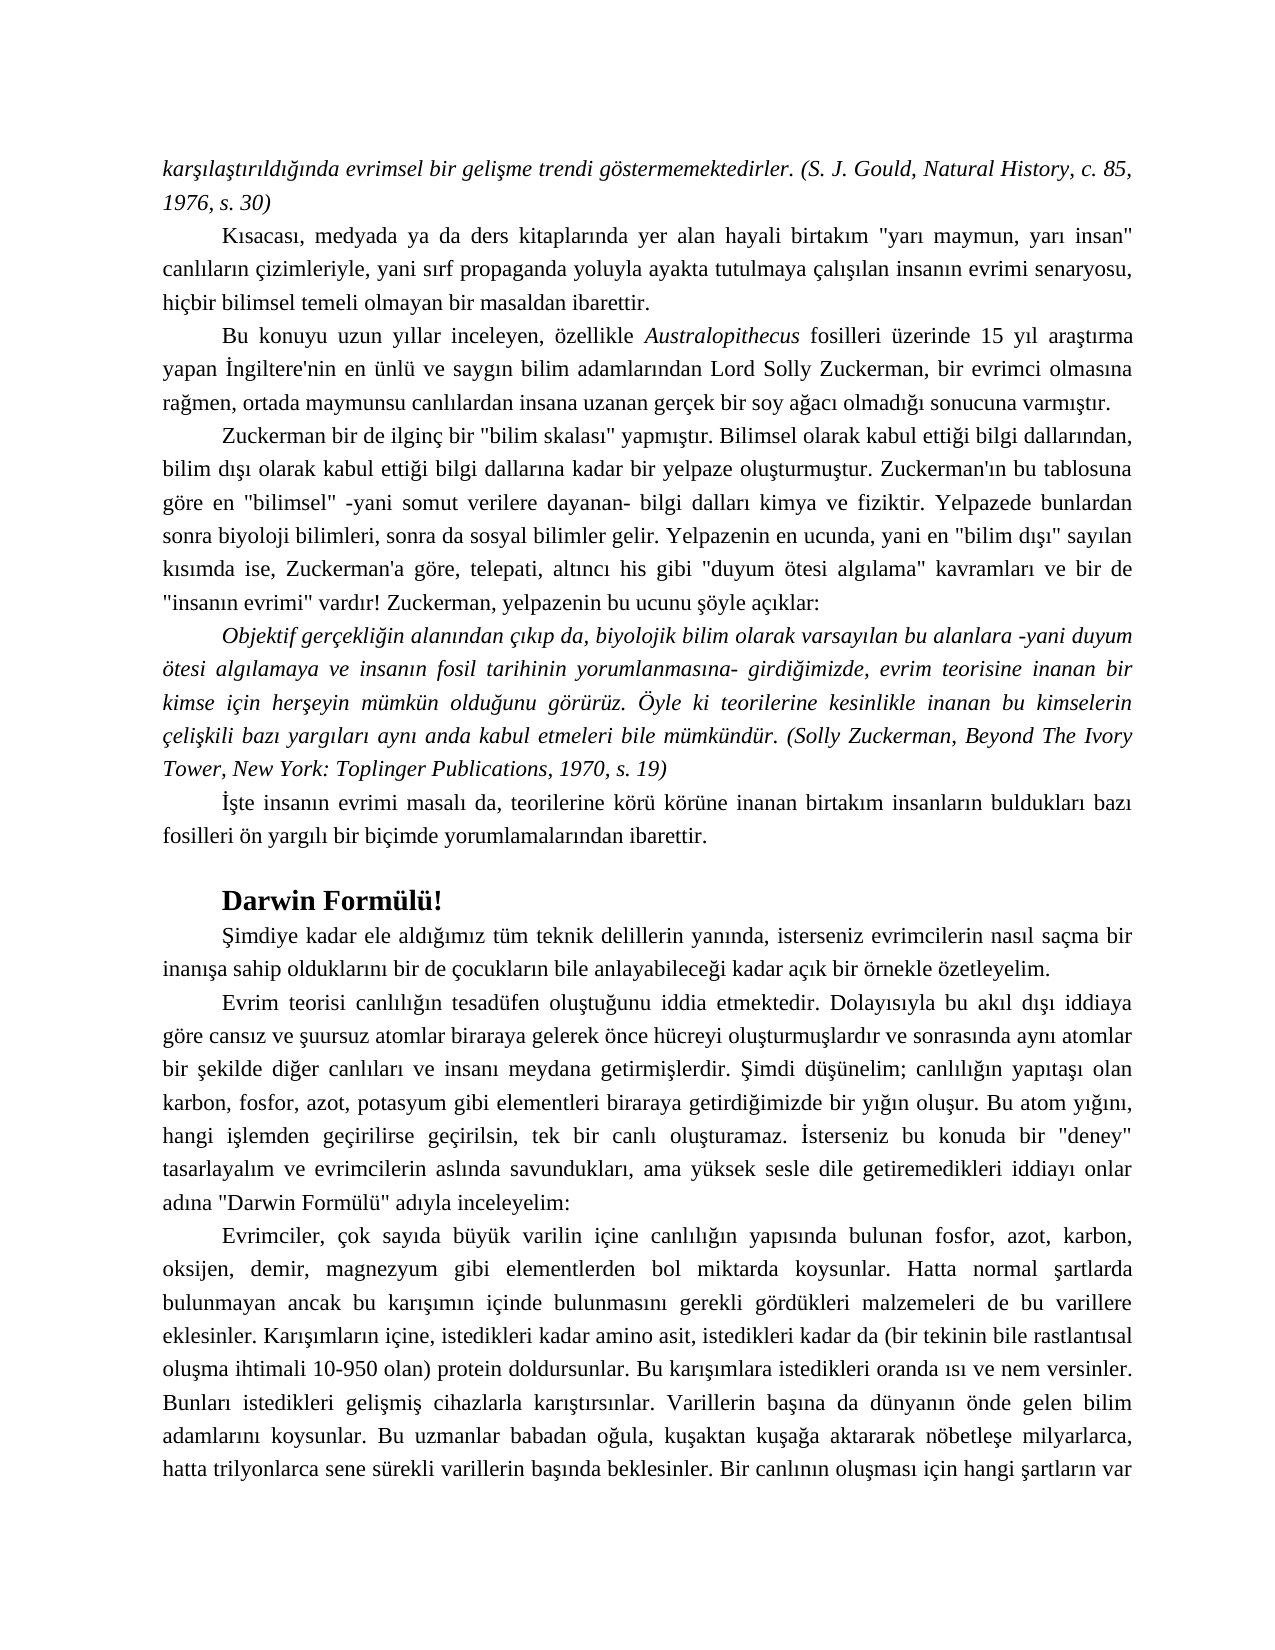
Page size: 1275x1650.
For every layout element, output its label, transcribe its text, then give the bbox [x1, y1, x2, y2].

text Objektif gerçekliğin alanından çıkıp da, biyolojik bilim olarak varsayılan bu alanlara -yani duyum ötesi algılamaya ve insanın fosil tarihinin yorumlanmasına- girdiğimizde, evrim teorisine inanan bir kimse için herşeyin mümkün olduğunu görürüz. Öyle ki teorilerine kesinlikle inanan bu kimselerin çelişkili bazı yargıları aynı anda kabul etmeleri bile mümkündür. (Solly Zuckerman, Beyond The Ivory Tower, New York: Toplinger Publications, 1970, s. 19) [162, 617, 1134, 783]
text Evrim teorisi canlılığın tesadüfen oluştuğunu iddia etmektedir. Dolayısıyla bu akıl dışı iddiaya göre cansız ve şuursuz atomlar biraraya gelerek önce hücreyi oluşturmuşlardır ve sonrasında aynı atomlar bir şekilde diğer canlıları ve insanı meydana getirmişlerdir. Şimdi düşünelim; canlılığın yapıtaşı olan karbon, fosfor, azot, potasyum gibi elementleri biraraya getirdiğimizde bir yığın oluşur. Bu atom yığını, hangi işlemden geçirilirse geçirilsin, tek bir canlı oluşturamaz. İsterseniz bu konuda bir "deney" tasarlayalım ve evrimcilerin aslında savundukları, ama yüksek sesle dile getiremedikleri iddiayı onlar adına "Darwin Formülü" adıyla inceleyelim: [162, 983, 1134, 1217]
text İşte insanın evrimi masalı da, teorilerine körü körüne inanan birtakım insanların buldukları bazı fosilleri ön yargılı bir biçimde yorumlamalarından ibarettir. [162, 783, 1134, 850]
text Şimdiye kadar ele aldığımız tüm teknik delillerin yanında, isterseniz evrimcilerin nasıl saçma bir inanışa sahip olduklarını bir de çocukların bile anlayabileceği kadar açık bir örnekle özetleyelim. [162, 917, 1134, 983]
text karşılaştırıldığında evrimsel bir gelişme trendi göstermemektedirler. (S. J. Gould, Natural History, c. 85, 1976, s. 30) [162, 150, 1134, 217]
text Bu konuyu uzun yıllar inceleyen, özellikle Australopithecus fosilleri üzerinde 15 yıl araştırma yapan İngiltere'nin en ünlü ve saygın bilim adamlarından Lord Solly Zuckerman, bir evrimci olmasına rağmen, ortada maymunsu canlılardan insana uzanan gerçek bir soy ağacı olmadığı sonucuna varmıştır. [162, 317, 1134, 417]
text Zuckerman bir de ilginç bir "bilim skalası" yapmıştır. Bilimsel olarak kabul ettiği bilgi dallarından, bilim dışı olarak kabul ettiği bilgi dallarına kadar bir yelpaze oluşturmuştur. Zuckerman'ın bu tablosuna göre en "bilimsel" -yani somut verilere dayanan- bilgi dalları kimya ve fiziktir. Yelpazede bunlardan sonra biyoloji bilimleri, sonra da sosyal bilimler gelir. Yelpazenin en ucunda, yani en "bilim dışı" sayılan kısımda ise, Zuckerman'a göre, telepati, altıncı his gibi "duyum ötesi algılama" kavramları ve bir de "insanın evrimi" vardır! Zuckerman, yelpazenin bu ucunu şöyle açıklar: [162, 417, 1134, 617]
text Kısacası, medyada ya da ders kitaplarında yer alan hayali birtakım "yarı maymun, yarı insan" canlıların çizimleriyle, yani sırf propaganda yoluyla ayakta tutulmaya çalışılan insanın evrimi senaryosu, hiçbir bilimsel temeli olmayan bir masaldan ibarettir. [162, 217, 1134, 317]
text Evrimciler, çok sayıda büyük varilin içine canlılığın yapısında bulunan fosfor, azot, karbon, oksijen, demir, magnezyum gibi elementlerden bol miktarda koysunlar. Hatta normal şartlarda bulunmayan ancak bu karışımın içinde bulunmasını gerekli gördükleri malzemeleri de bu varillere eklesinler. Karışımların içine, istedikleri kadar amino asit, istedikleri kadar da (bir tekinin bile rastlantısal oluşma ihtimali 10-950 olan) protein doldursunlar. Bu karışımlara istedikleri oranda ısı ve nem versinler. Bunları istedikleri gelişmiş cihazlarla karıştırsınlar. Varillerin başına da dünyanın önde gelen bilim adamlarını koysunlar. Bu uzmanlar babadan oğula, kuşaktan kuşağa aktararak nöbetleşe milyarlarca, hatta trilyonlarca sene sürekli varillerin başında beklesinler. Bir canlının oluşması için hangi şartların var [162, 1217, 1134, 1483]
subtitle Darwin Formülü! [162, 883, 1134, 917]
